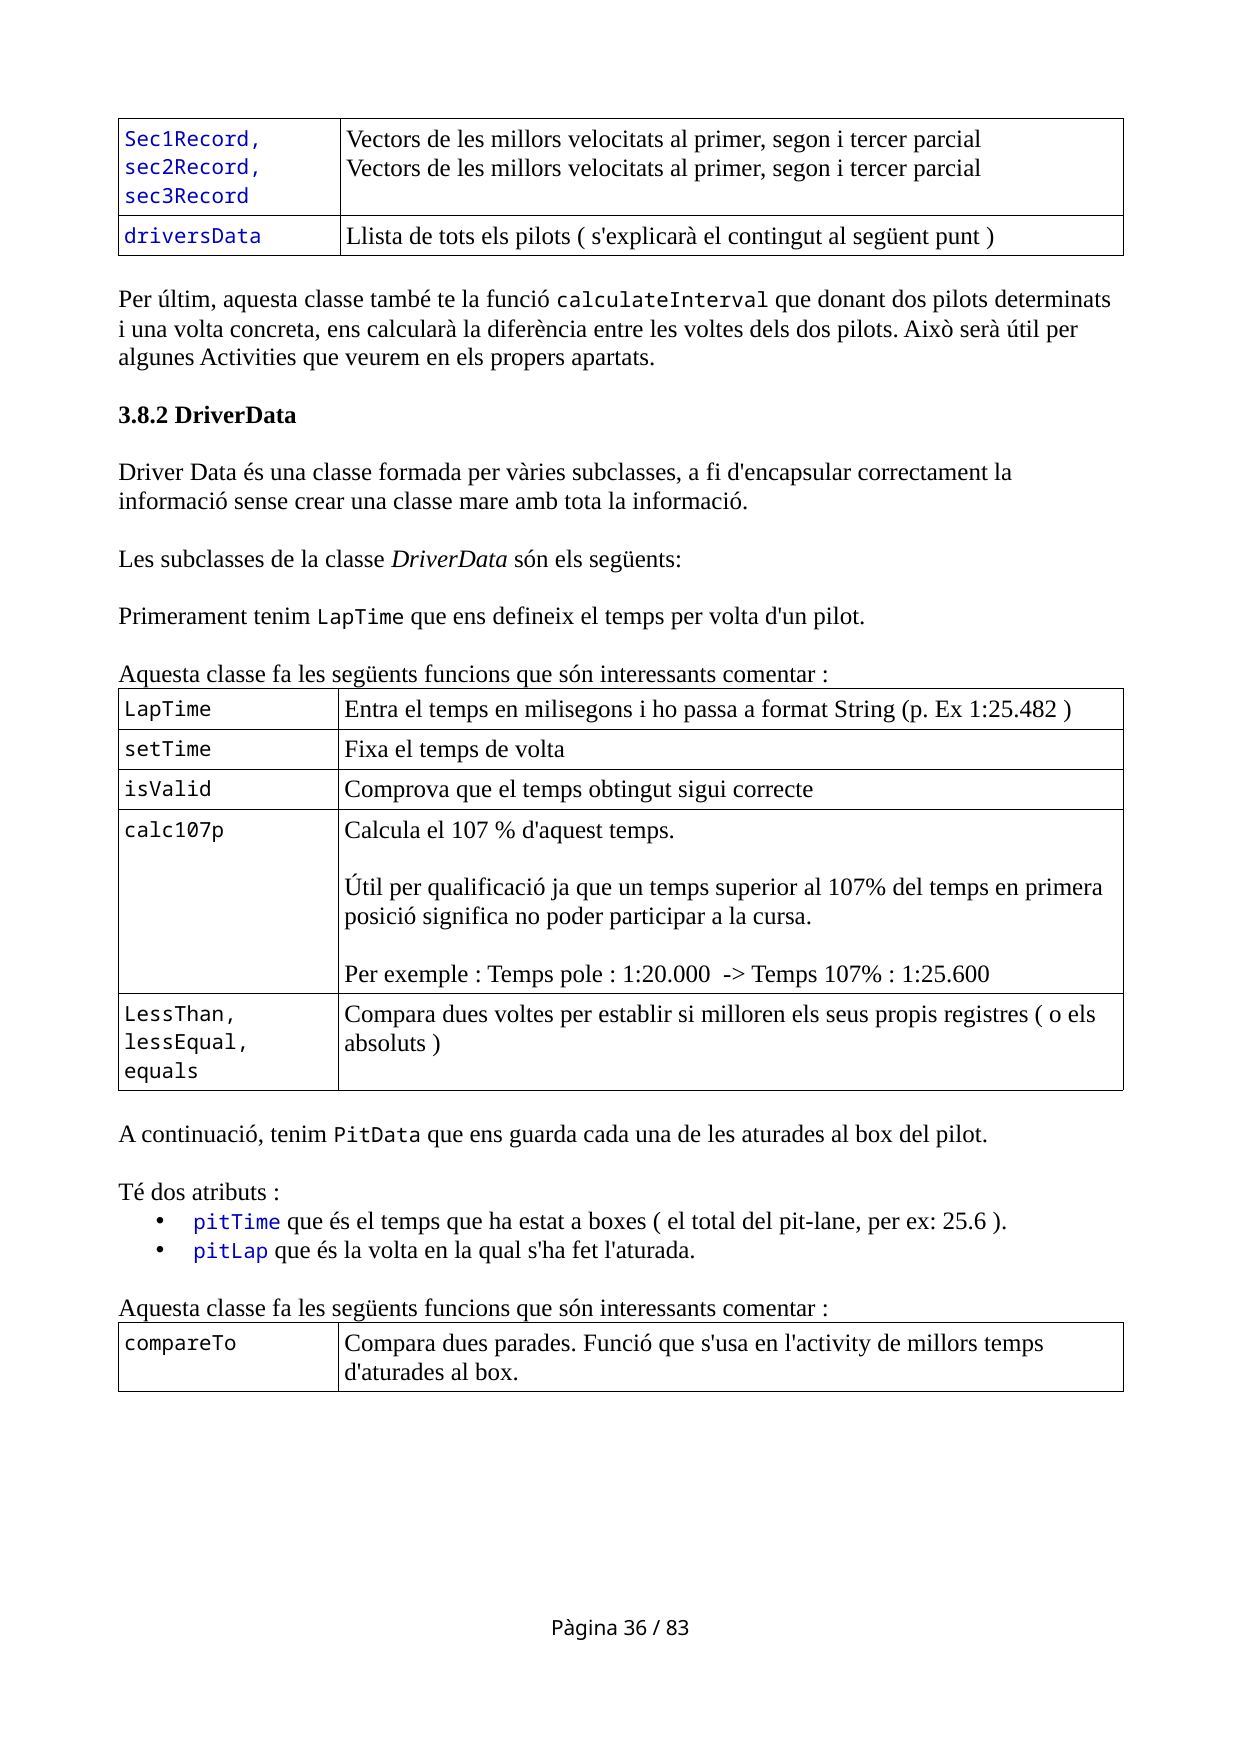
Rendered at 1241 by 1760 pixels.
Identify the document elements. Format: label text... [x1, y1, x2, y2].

table_header Entra el temps en milisegons i ho passa a format String (p. Ex 1:25.482 ) [339, 689, 1123, 728]
list pitLap que és la volta en la qual s'ha fet l'aturada. [156, 1235, 1122, 1265]
text Driver Data és una classe formada per vàries subclasses, a fi d'encapsular correctament la informació sense crear una classe mare amb tota la informació. [118, 457, 1122, 515]
table_cell calc107p [119, 810, 338, 993]
text 3.8.2 DriverData [118, 400, 1122, 429]
table_cell Compara dues voltes per establir si milloren els seus propis registres ( o els absoluts ) [339, 994, 1123, 1090]
text Aquesta classe fa les següents funcions que són interessants comentar : [118, 659, 1122, 688]
table_cell Llista de tots els pilots ( s'explicarà el contingut al següent punt ) [341, 216, 1123, 255]
table_cell Sec1Record, sec2Record, sec3Record [119, 119, 340, 215]
table_cell Fixa el temps de volta [339, 730, 1123, 769]
table_cell setTime [119, 730, 338, 769]
table_cell isValid [119, 770, 338, 809]
table_cell Calcula el 107 % d'aquest temps. Útil per qualificació ja que un temps superior al 107% del temps en primera posició significa no poder participar a la cursa. Per exemple : Temps pole : 1:20.000 -> Temps 107% : 1:25.600 [339, 810, 1123, 993]
table_header compareTo [119, 1323, 338, 1391]
table_header Compara dues parades. Funció que s'usa en l'activity de millors temps d'aturades al box. [339, 1323, 1123, 1391]
text Té dos atributs : [118, 1177, 1122, 1206]
text Primerament tenim LapTime que ens defineix el temps per volta d'un pilot. [118, 601, 1122, 631]
table_cell Vectors de les millors velocitats al primer, segon i tercer parcial Vectors de les millors velocitats al primer, segon i tercer parcial [341, 119, 1123, 215]
table_cell driversData [119, 216, 340, 255]
table_cell LessThan, lessEqual, equals [119, 994, 338, 1090]
table_cell Comprova que el temps obtingut sigui correcte [339, 770, 1123, 809]
text A continuació, tenim PitData que ens guarda cada una de les aturades al box del pilot. [118, 1119, 1122, 1148]
text Les subclasses de la classe DriverData són els següents: [118, 544, 1122, 572]
table_header LapTime [119, 689, 338, 728]
text Per últim, aquesta classe també te la funció calculateInterval que donant dos pilots determinats i una volta concreta, ens calcularà la diferència entre les voltes dels dos pilots. Això serà útil per algunes Activities que veurem en els propers apartats. [118, 284, 1122, 371]
list pitTime que és el temps que ha estat a boxes ( el total del pit-lane, per ex: 25.6 ). [156, 1206, 1122, 1235]
text Aquesta classe fa les següents funcions que són interessants comentar : [118, 1293, 1122, 1322]
